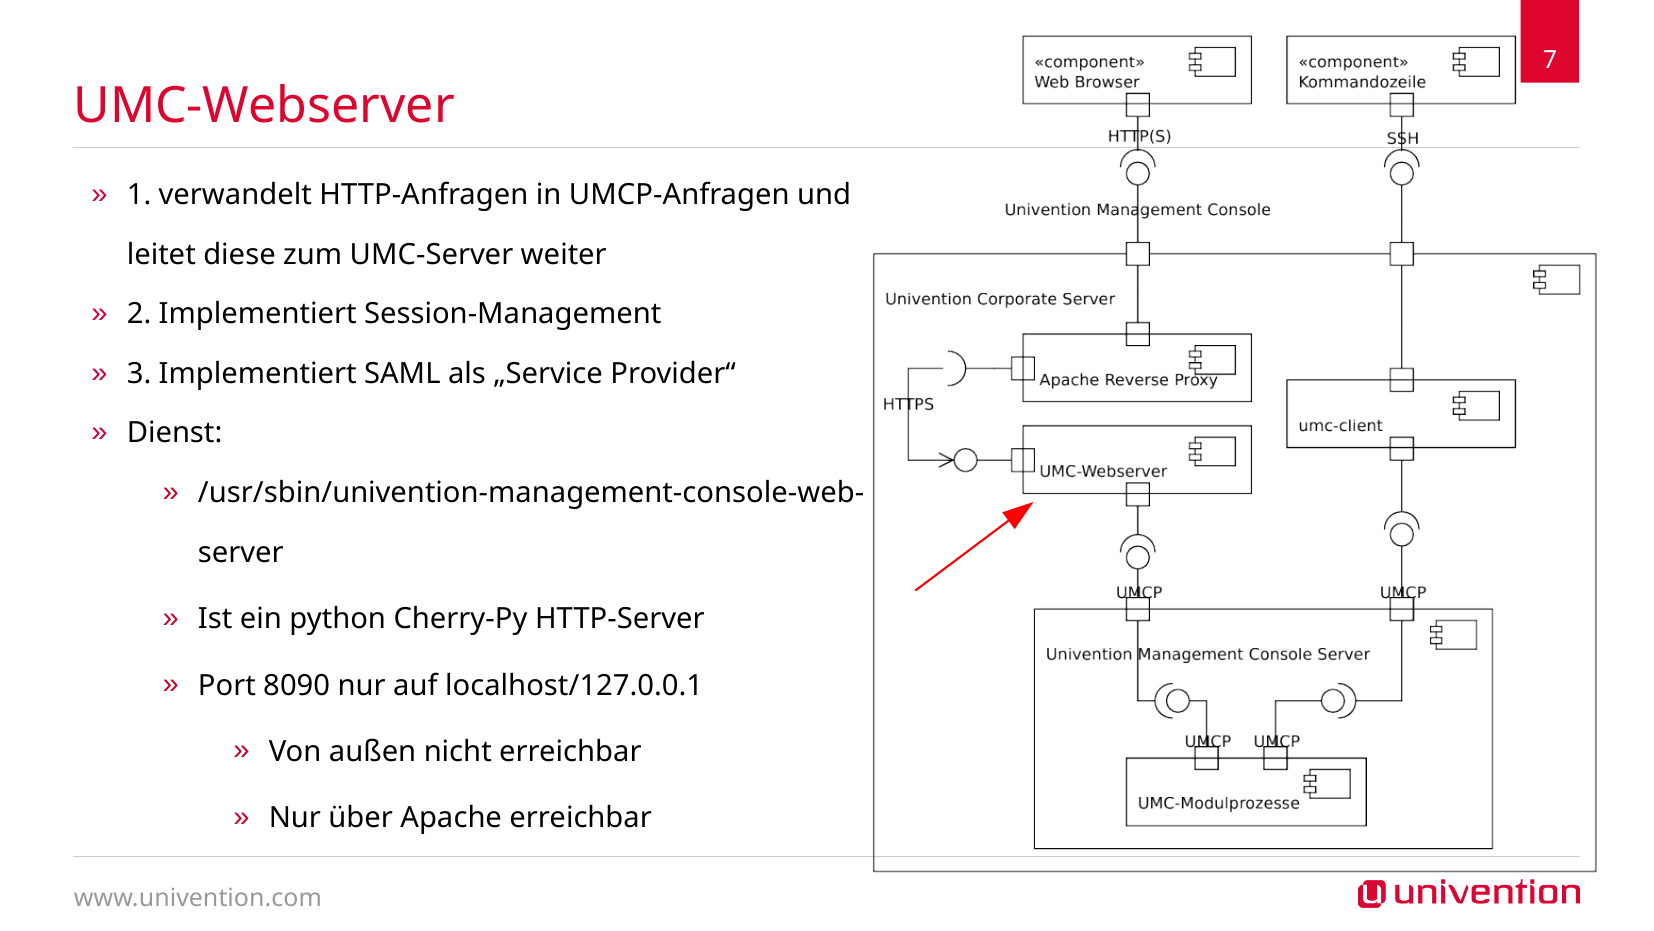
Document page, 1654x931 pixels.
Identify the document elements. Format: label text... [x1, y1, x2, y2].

list 1. verwandelt HTTP-Anfragen in UMCP-Anfragen und leitet diese zum UMC-Server weiter 2. Implementiert Session-Management 3. Implementiert SAML als „Service Provider“ Dienst: /usr/sbin/univention-management-console-web-server Ist ein python Cherry-Py HTTP-Server Port 8090 nur auf localhost/127.0.0.1 Von außen nicht erreichbar Nur über Apache erreichbar [73, 153, 832, 857]
title UMC-Webserver [73, 59, 832, 148]
picture [832, 11, 1633, 908]
